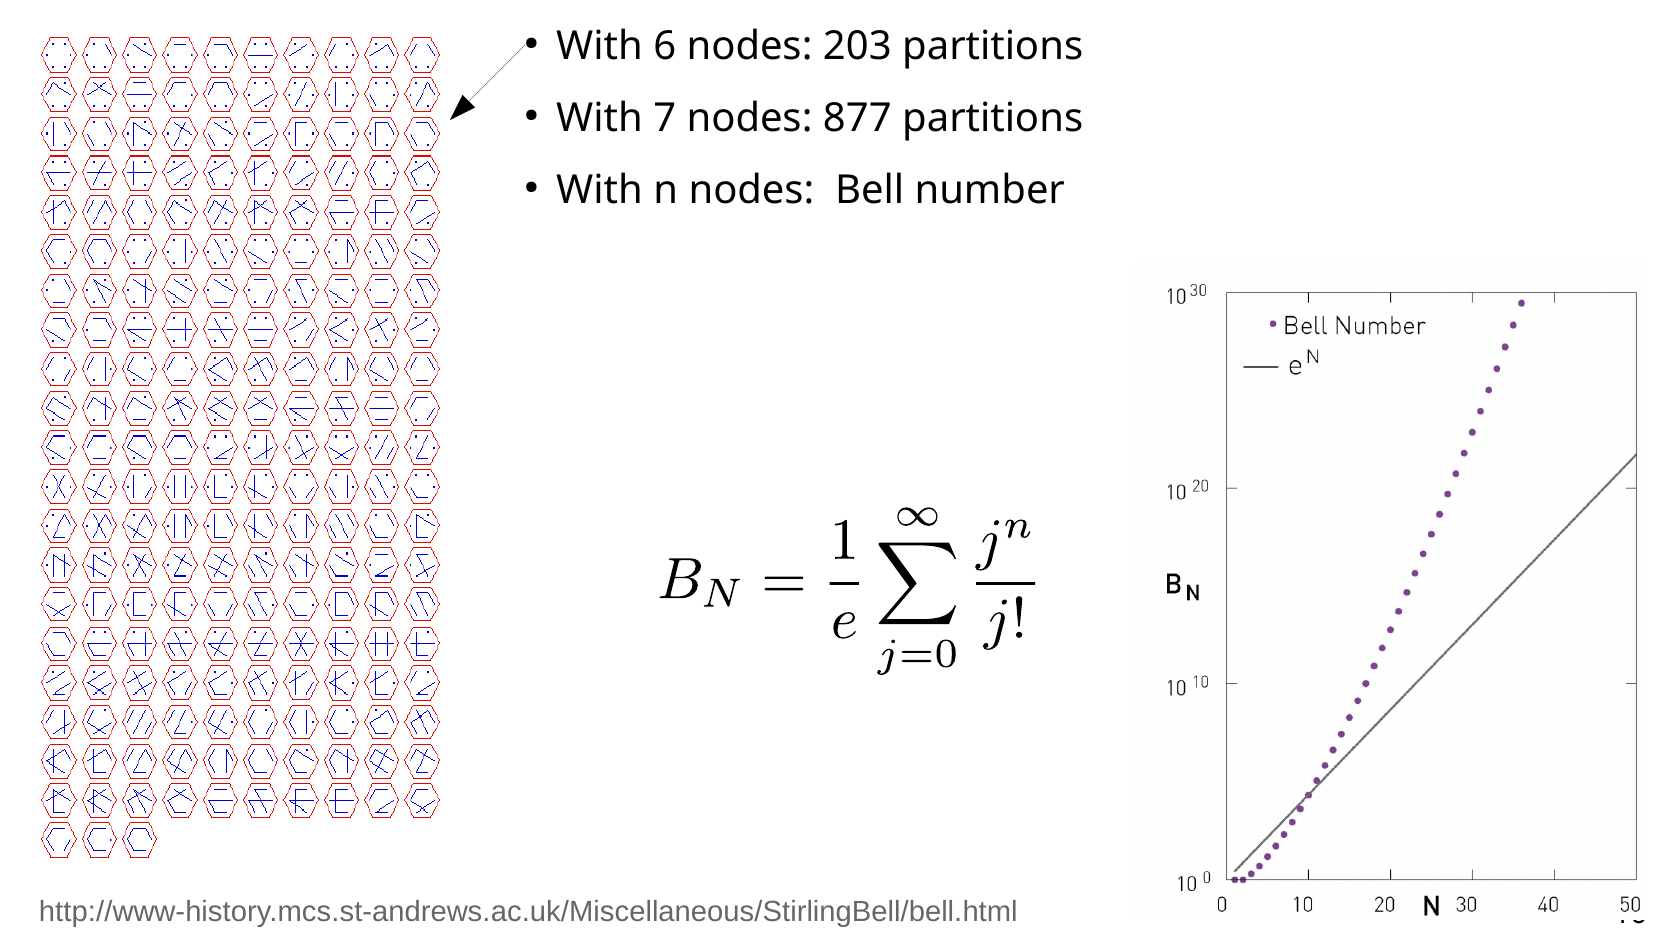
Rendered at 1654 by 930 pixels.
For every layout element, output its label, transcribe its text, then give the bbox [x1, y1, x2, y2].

picture [30, 17, 451, 880]
text_box [656, 507, 1036, 676]
picture [1132, 259, 1647, 920]
list With 6 nodes: 203 partitions With 7 nodes: 877 partitions With n nodes: Bell number [513, 16, 1475, 216]
text_box http://www-history.mcs.st-andrews.ac.uk/Miscellaneous/StirlingBell/bell.html [24, 879, 1306, 930]
